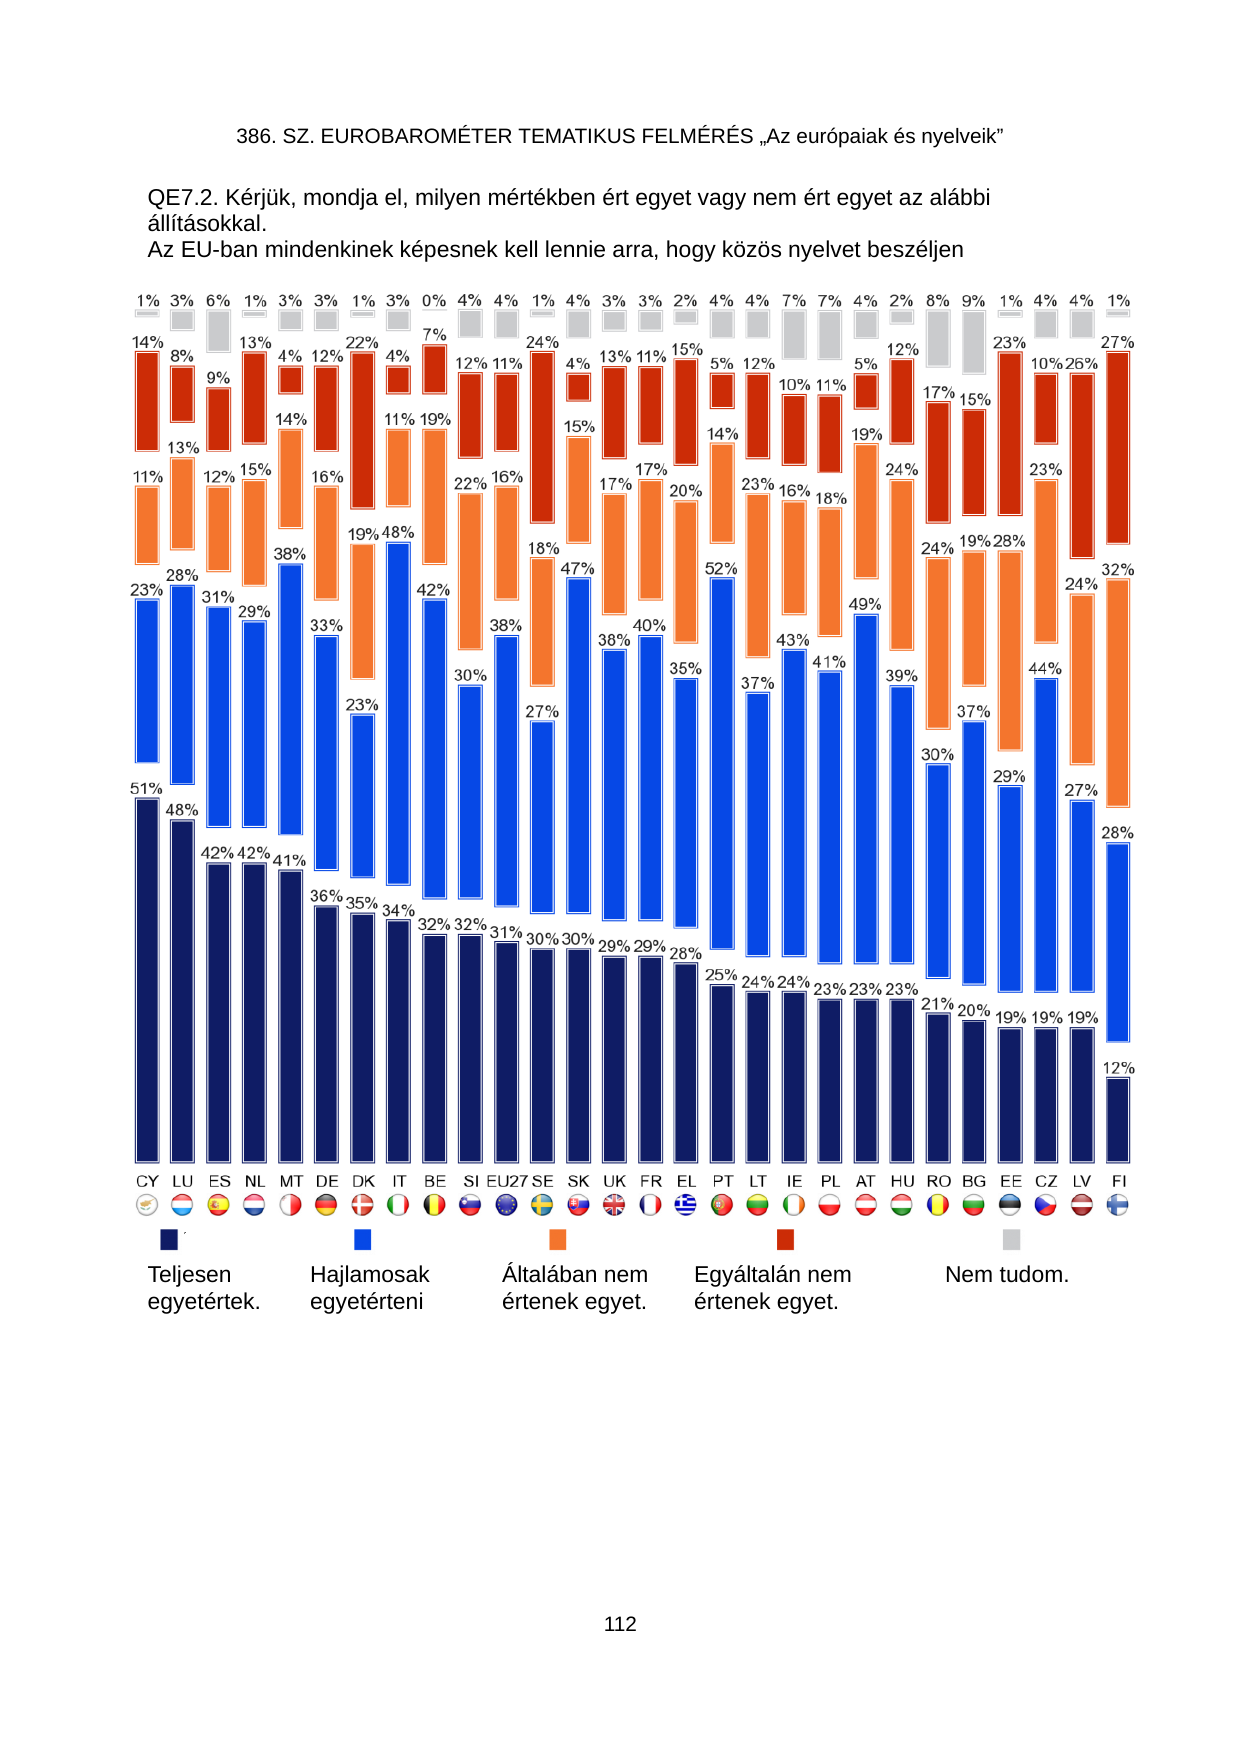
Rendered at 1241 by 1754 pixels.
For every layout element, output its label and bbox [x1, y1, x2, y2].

picture [118, 286, 1137, 1256]
